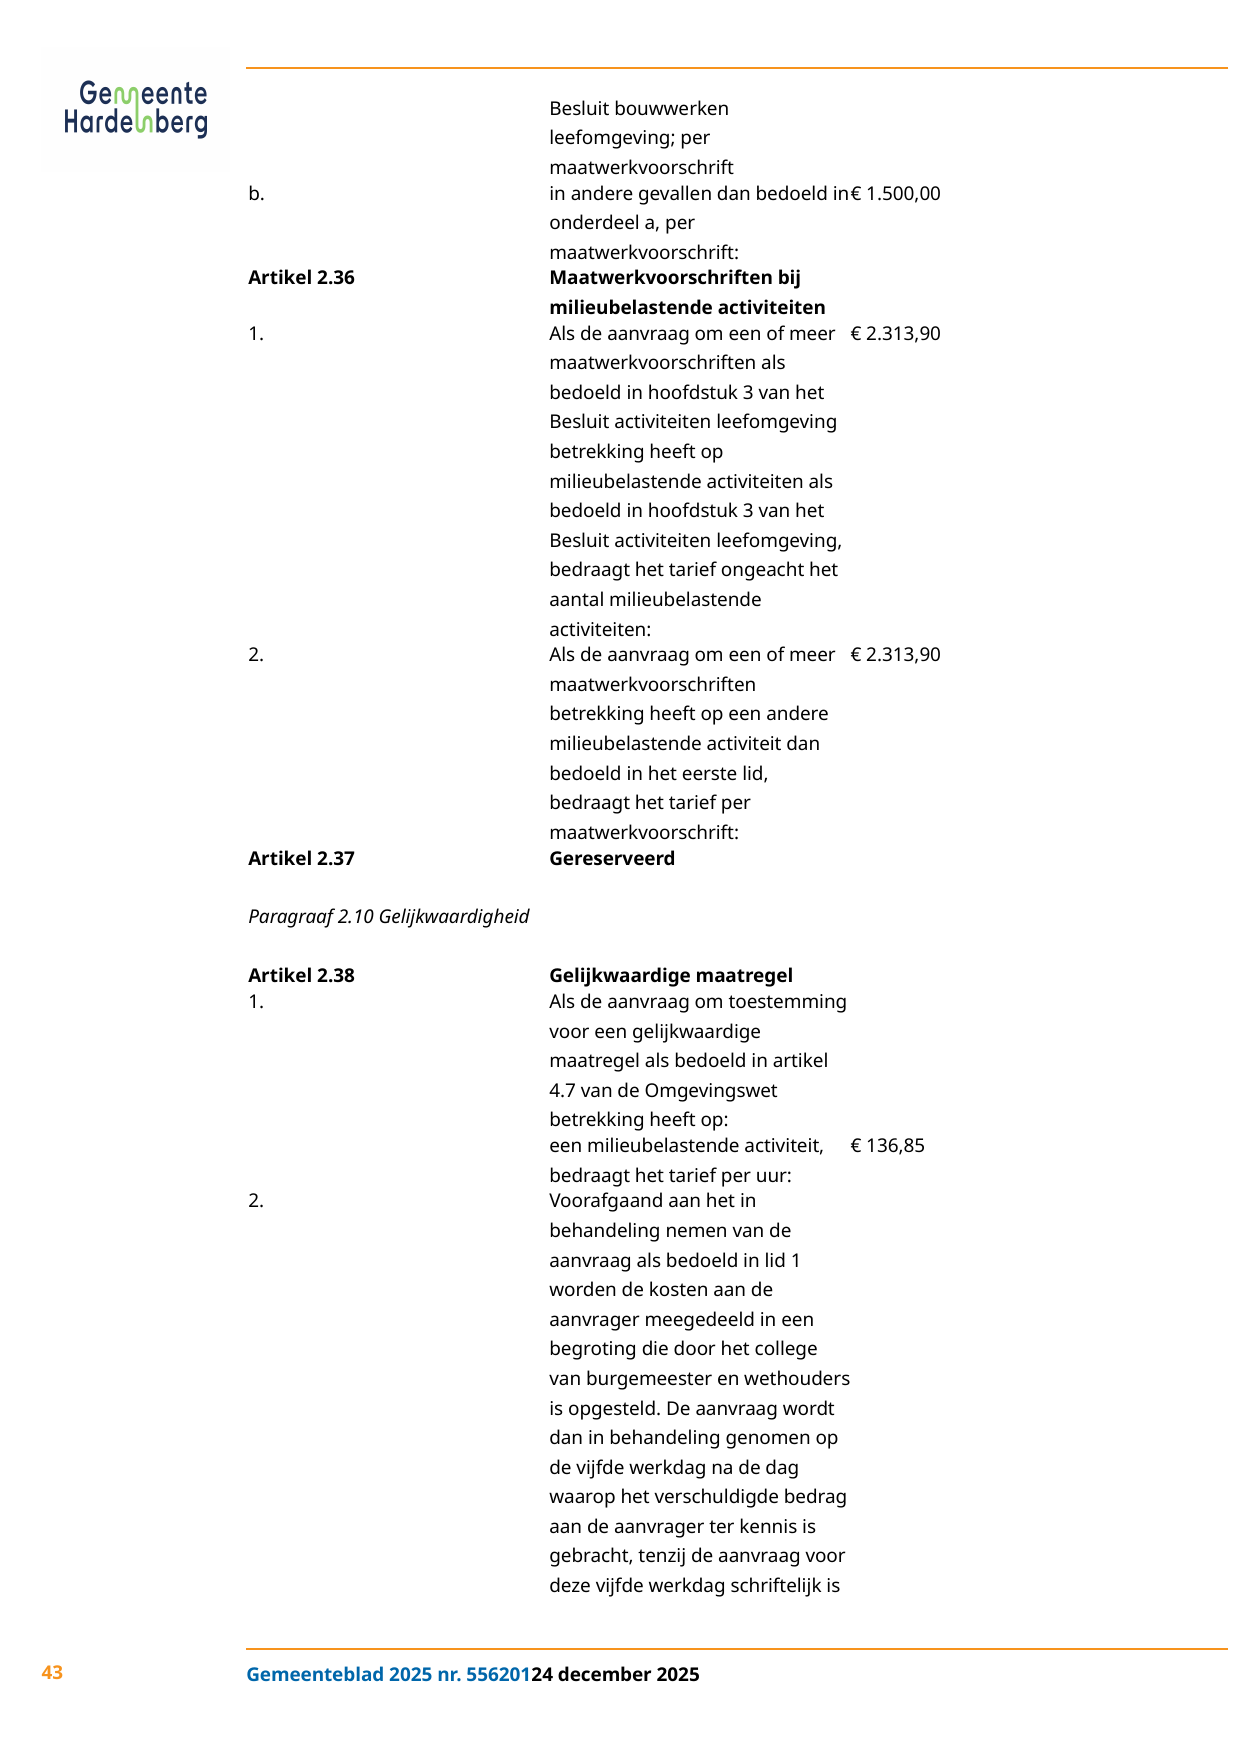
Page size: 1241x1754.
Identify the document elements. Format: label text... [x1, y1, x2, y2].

table_cell Maatwerkvoorschriften bij milieubelastende activiteiten [549, 265, 850, 320]
table_header Artikel 2.38 [248, 963, 549, 988]
table_cell Voorafgaand aan het in behandeling nemen van de aanvraag als bedoeld in lid 1 worden de kosten aan de aanvrager meegedeeld in een begroting die door het college van burgemeester en wethouders is opgesteld. De aanvraag wordt dan in behandeling genomen op de vijfde werkdag na de dag waarop het verschuldigde bedrag aan de aanvrager ter kennis is gebracht, tenzij de aanvraag voor deze vijfde werkdag schriftelijk is [549, 1188, 850, 1598]
table_cell [850, 845, 1152, 870]
table_cell € 2.313,90 [850, 320, 1152, 641]
table_cell Gereserveerd [549, 845, 850, 870]
table_cell € 2.313,90 [850, 641, 1152, 845]
table_cell [850, 265, 1152, 320]
text Paragraaf 2.10 Gelijkwaardigheid [248, 903, 1152, 929]
table_cell 2. [248, 641, 549, 845]
table_cell [850, 95, 1152, 180]
table_cell een milieubelastende activiteit, bedraagt het tarief per uur: [549, 1132, 850, 1188]
table_cell Als de aanvraag om een of meer maatwerkvoorschriften betrekking heeft op een andere milieubelastende activiteit dan bedoeld in het eerste lid, bedraagt het tarief per maatwerkvoorschrift: [549, 641, 850, 845]
table_cell Als de aanvraag om toestemming voor een gelijkwaardige maatregel als bedoeld in artikel 4.7 van de Omgevingswet betrekking heeft op: [549, 988, 850, 1132]
table_cell Artikel 2.37 [248, 845, 549, 870]
table_cell Artikel 2.36 [248, 265, 549, 320]
table_cell € 136,85 [850, 1132, 1152, 1188]
table_header [850, 963, 1152, 988]
table_cell Besluit bouwwerken leefomgeving; per maatwerkvoorschrift [549, 95, 850, 180]
table_cell 1. [248, 320, 549, 641]
table_cell Als de aanvraag om een of meer maatwerkvoorschriften als bedoeld in hoofdstuk 3 van het Besluit activiteiten leefomgeving betrekking heeft op milieubelastende activiteiten als bedoeld in hoofdstuk 3 van het Besluit activiteiten leefomgeving, bedraagt het tarief ongeacht het aantal milieubelastende activiteiten: [549, 320, 850, 641]
table_cell € 1.500,00 [850, 180, 1152, 264]
table_cell [248, 1132, 549, 1188]
table_cell b. [248, 180, 549, 264]
table_cell 1. [248, 988, 549, 1132]
table_cell in andere gevallen dan bedoeld in onderdeel a, per maatwerkvoorschrift: [549, 180, 850, 264]
table_cell [248, 95, 549, 180]
table_header Gelijkwaardige maatregel [549, 963, 850, 988]
table_cell [850, 1188, 1152, 1598]
table_cell 2. [248, 1188, 549, 1598]
picture [41, 47, 231, 172]
table_cell [850, 988, 1152, 1132]
